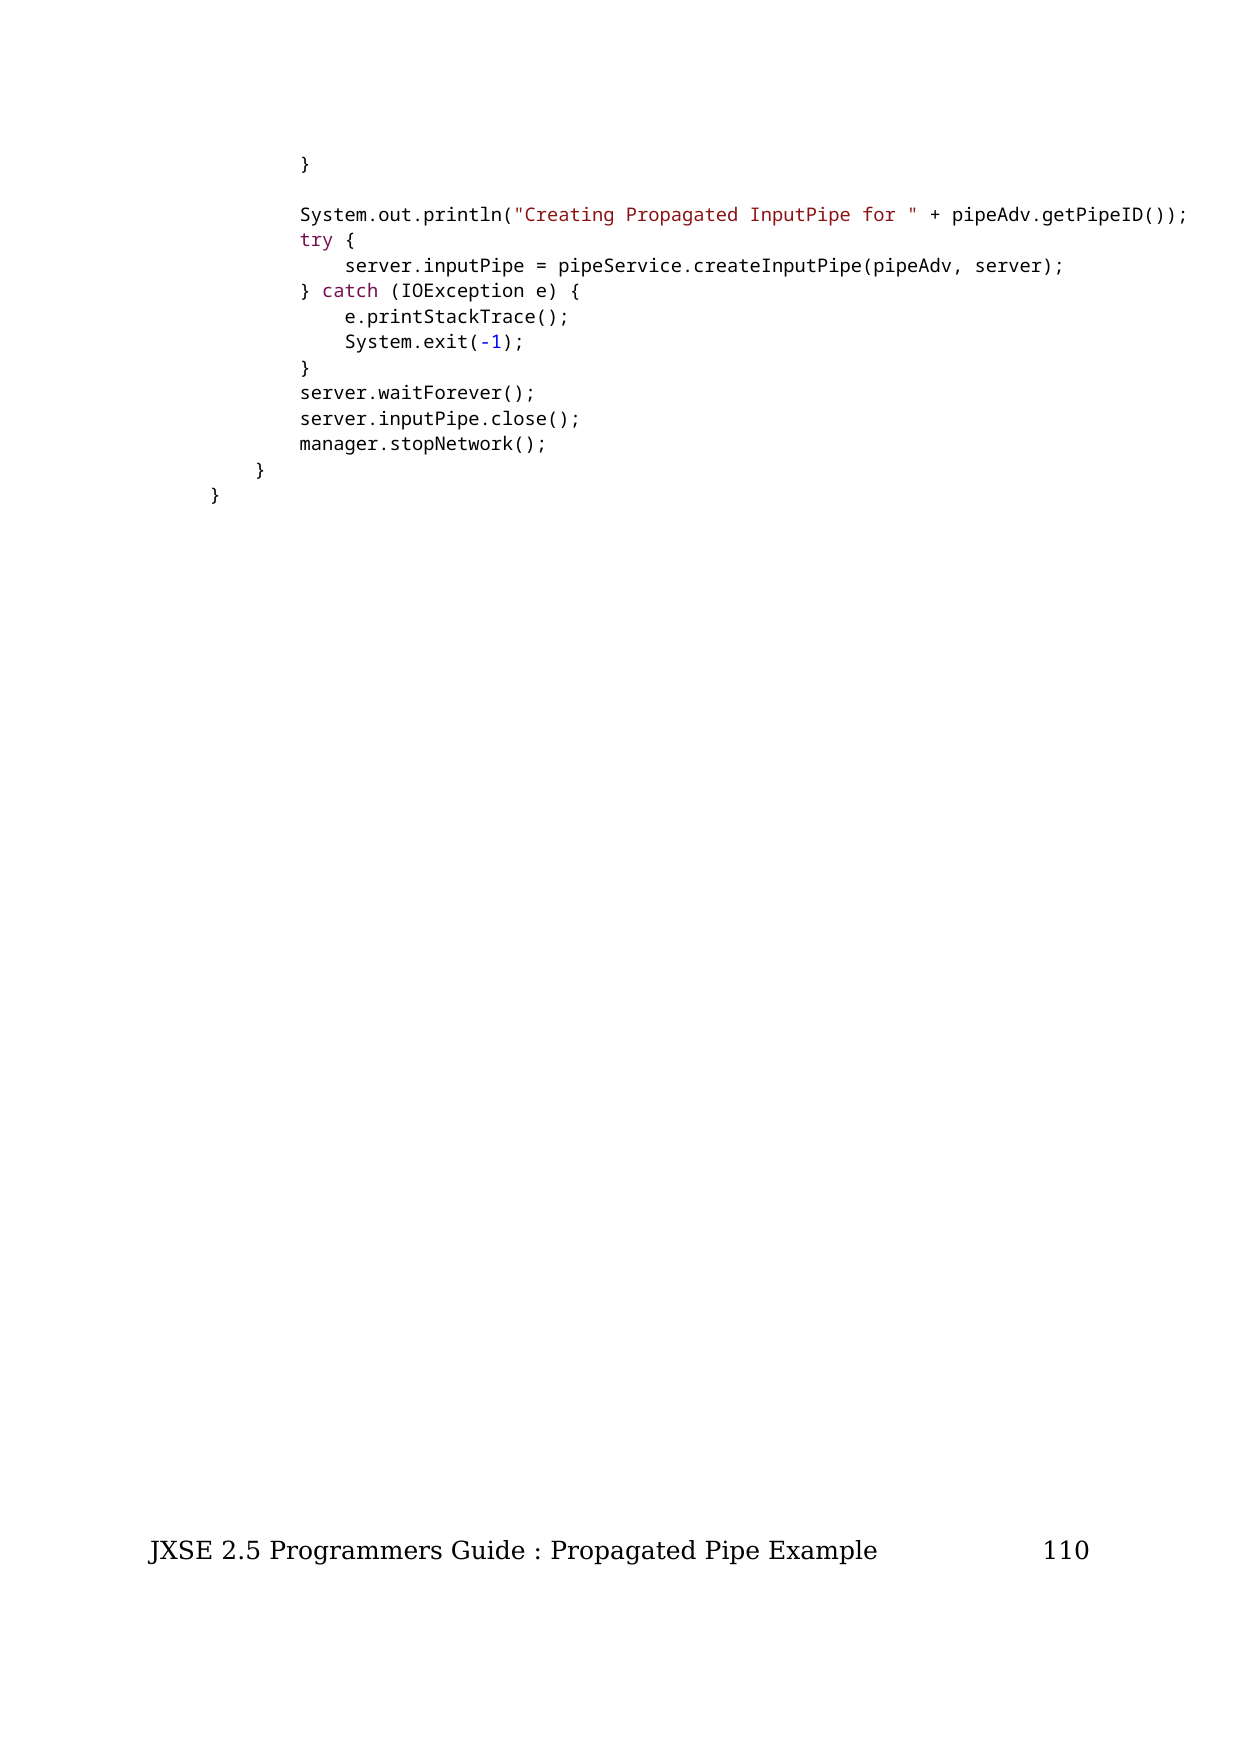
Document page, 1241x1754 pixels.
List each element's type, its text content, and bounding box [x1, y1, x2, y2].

text server.waitForever(); [209, 380, 1240, 405]
text } [209, 354, 1240, 380]
text } catch (IOException e) { [209, 278, 1240, 303]
text server.inputPipe.close(); [209, 405, 1240, 431]
text manager.stopNetwork(); [209, 431, 1240, 456]
text System.out.println("Creating Propagated InputPipe for " + pipeAdv.getPipeID()); [209, 201, 1240, 227]
text try { [209, 227, 1240, 252]
text server.inputPipe = pipeService.createInputPipe(pipeAdv, server); [209, 252, 1240, 278]
text } [209, 150, 1240, 176]
text e.printStackTrace(); [209, 303, 1240, 329]
text } [209, 482, 1240, 507]
text } [209, 456, 1240, 482]
text System.exit(-1); [209, 329, 1240, 354]
